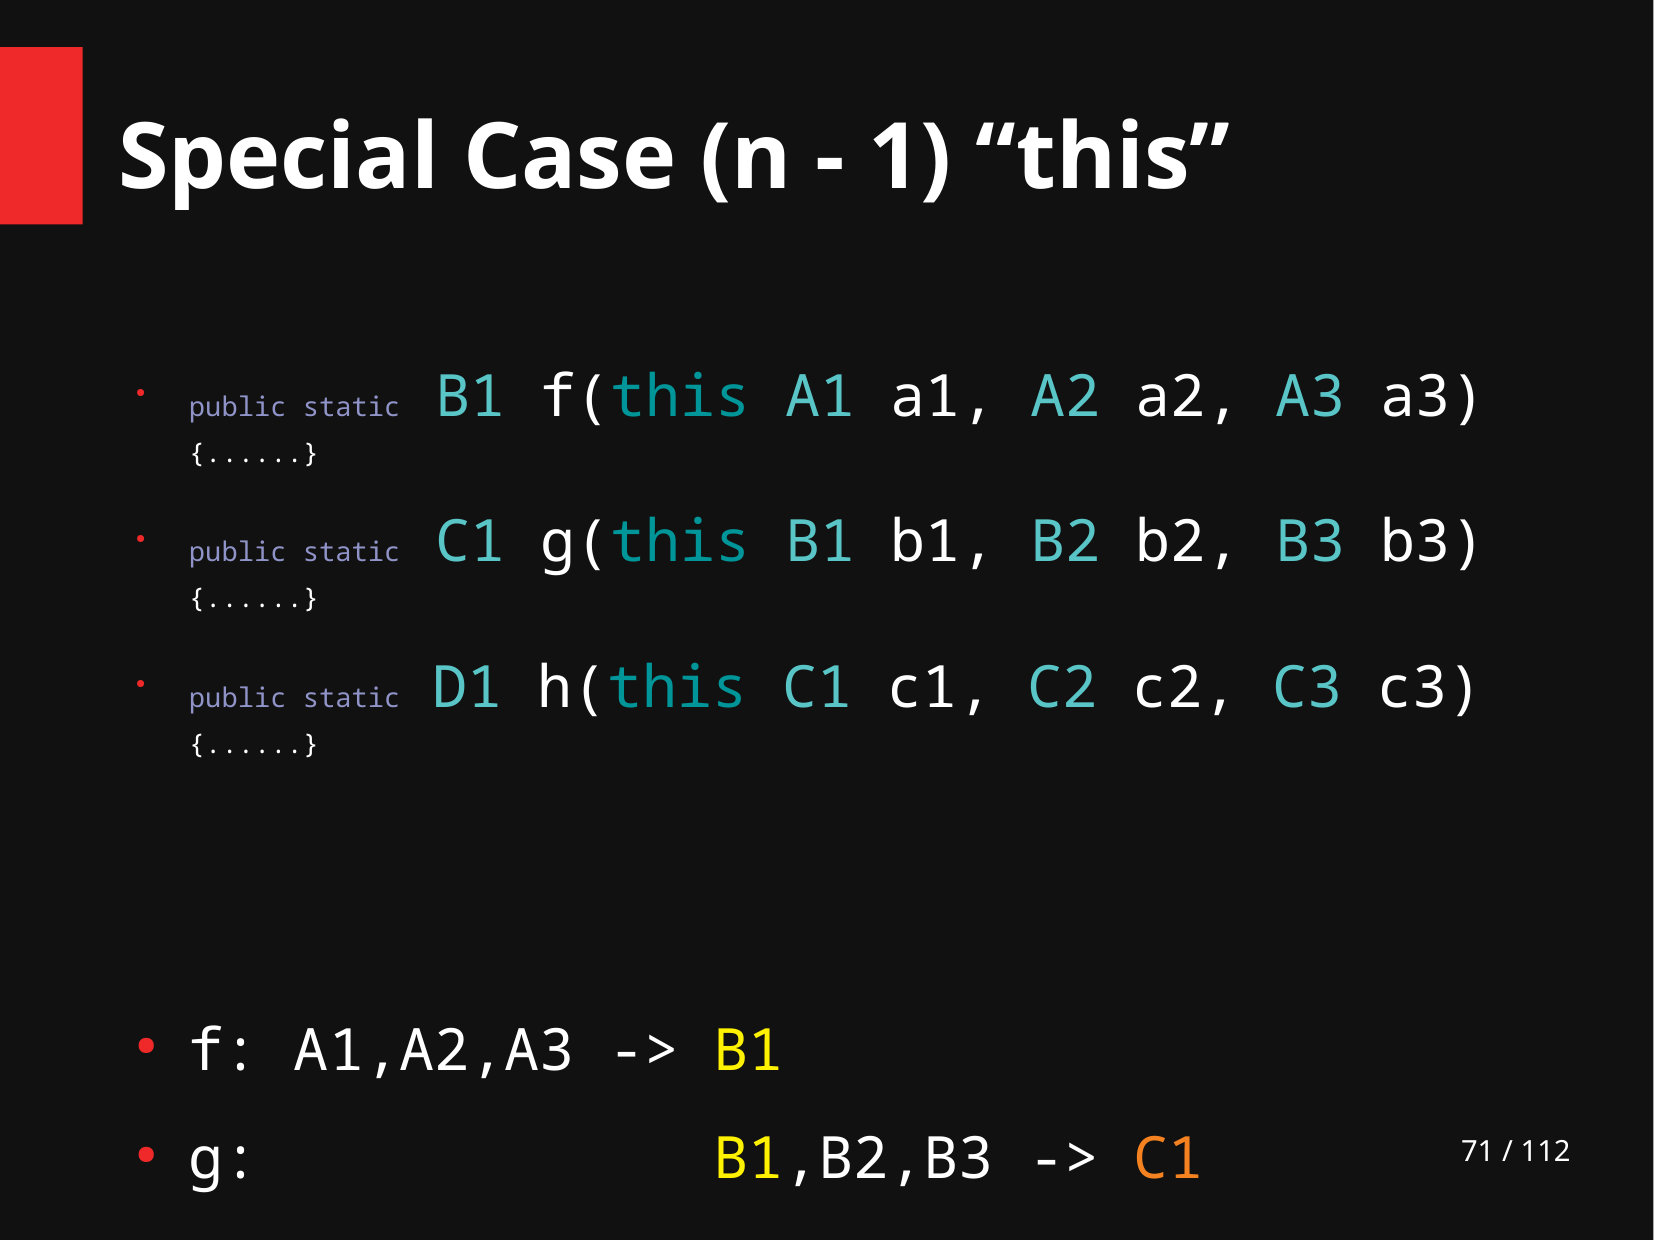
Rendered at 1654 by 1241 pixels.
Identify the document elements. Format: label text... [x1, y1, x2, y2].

title Special Case (n - 1) “this” [118, 49, 1571, 257]
list public static B1 f(this A1 a1, A2 a2, A3 a3){......} public static C1 g(this B1 b1, B2 b2, B3 b3){......} public static D1 h(this C1 c1, C2 c2, C3 c3){......} f: A1,A2,A3 -> B1 g: B1,B2,B3 -> C1 h: C1,C2,C3 -> D1 [118, 354, 1536, 1074]
